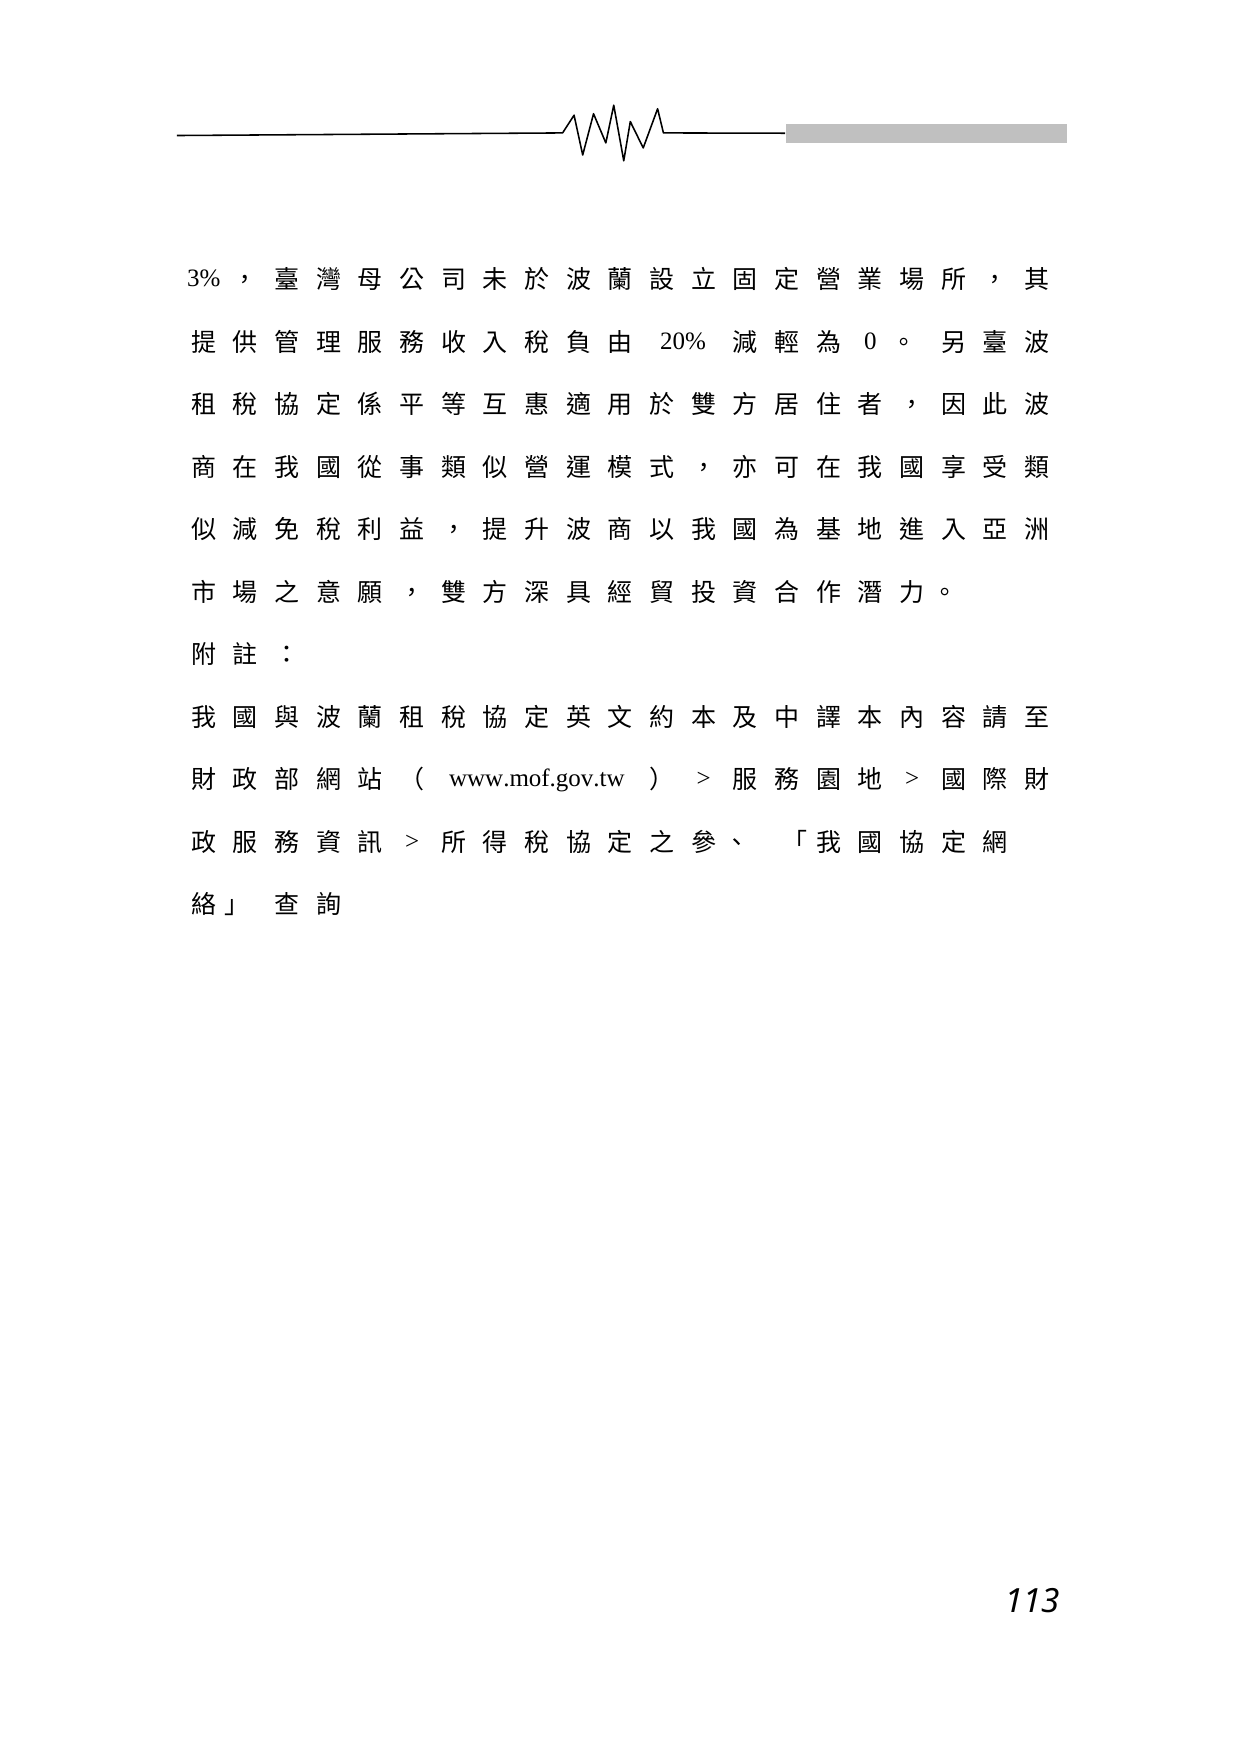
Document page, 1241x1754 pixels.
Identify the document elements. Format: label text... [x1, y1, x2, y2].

text 3%，臺灣母公司未於波蘭設立固定營業場所，其提供管理服務收入稅負由20%減輕為0。另臺波租稅協定係平等互惠適用於雙方居住者，因此波商在我國從事類似營運模式，亦可在我國享受類似減免稅利益，提升波商以我國為基地進入亞洲市場之意願，雙方深具經貿投資合作潛力。 [183, 236, 1058, 611]
text 我國與波蘭租稅協定英文約本及中譯本內容請至財政部網站（www.mof.gov.tw）>服務園地>國際財政服務資訊>所得稅協定之參、「我國協定網絡」查詢 [183, 674, 1058, 924]
text 附註： [183, 611, 1058, 674]
